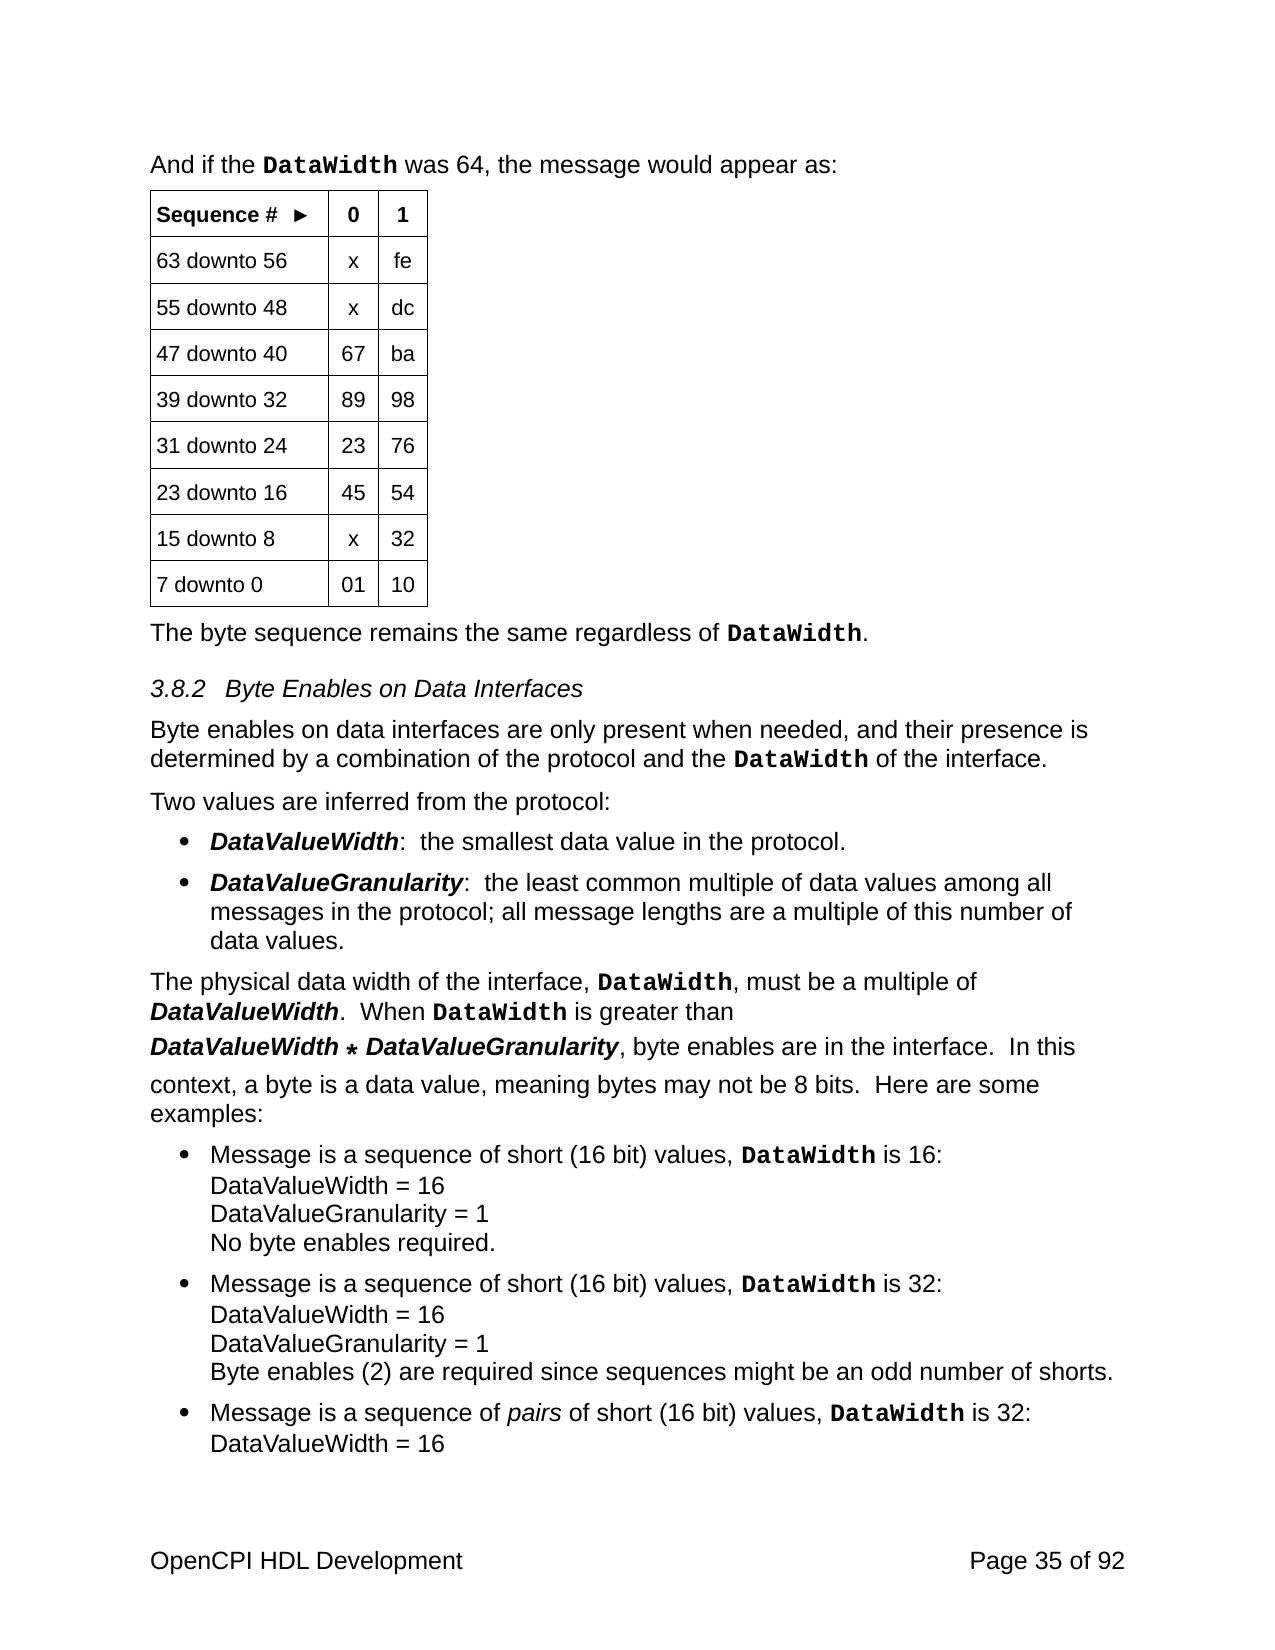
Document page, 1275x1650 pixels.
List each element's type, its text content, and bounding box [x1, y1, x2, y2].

table_cell 47 downto 40 [151, 330, 328, 375]
list Message is a sequence of short (16 bit) values, DataWidth is 16: DataValueWidth = 16 DataValueGranularity = 1 No byte enables required. [180, 1140, 1125, 1257]
text The byte sequence remains the same regardless of DataWidth. [150, 618, 1125, 649]
list Message is a sequence of short (16 bit) values, DataWidth is 32: DataValueWidth = 16 DataValueGranularity = 1 Byte enables (2) are required since sequences might be an odd number of shorts. [180, 1269, 1125, 1386]
subtitle Byte Enables on Data Interfaces [150, 674, 1125, 703]
table_cell x [329, 284, 378, 329]
table_cell 31 downto 24 [151, 422, 328, 467]
list DataValueWidth: the smallest data value in the protocol. [180, 827, 1125, 856]
text Byte enables on data interfaces are only present when needed, and their presence is determined by a combination of the protocol and the DataWidth of the interface. [150, 715, 1125, 774]
table_cell x [329, 237, 378, 282]
table_cell ba [379, 330, 427, 375]
table_cell 54 [379, 469, 427, 514]
table_cell 23 downto 16 [151, 469, 328, 514]
list DataValueGranularity: the least common multiple of data values among all messages in the protocol; all message lengths are a multiple of this number of data values. [180, 868, 1125, 954]
table_cell 7 downto 0 [151, 561, 328, 606]
table_cell 10 [379, 561, 427, 606]
table_header Sequence # ► [151, 191, 328, 236]
table_cell x [329, 515, 378, 560]
text And if the DataWidth was 64, the message would appear as: [150, 150, 1125, 181]
table_cell 39 downto 32 [151, 376, 328, 421]
table_cell 01 [329, 561, 378, 606]
table_cell dc [379, 284, 427, 329]
table_cell fe [379, 237, 427, 282]
table_cell 67 [329, 330, 378, 375]
table_cell 32 [379, 515, 427, 560]
list Message is a sequence of pairs of short (16 bit) values, DataWidth is 32: DataValueWidth = 16 [180, 1398, 1125, 1458]
table_cell 63 downto 56 [151, 237, 328, 282]
table_cell 15 downto 8 [151, 515, 328, 560]
table_cell 76 [379, 422, 427, 467]
table_cell 23 [329, 422, 378, 467]
table_cell 45 [329, 469, 378, 514]
table_cell 55 downto 48 [151, 284, 328, 329]
text The physical data width of the interface, DataWidth, must be a multiple of DataValueWidth. When DataWidth is greater than DataValueWidth * DataValueGranularity, byte enables are in the interface. In this context, a byte is a data value, meaning bytes may not be 8 bits. Here are some examples: [150, 966, 1125, 1128]
table_cell 98 [379, 376, 427, 421]
text Two values are inferred from the protocol: [150, 787, 1125, 815]
table_cell 89 [329, 376, 378, 421]
table_header 0 [329, 191, 378, 236]
table_header 1 [379, 191, 427, 236]
